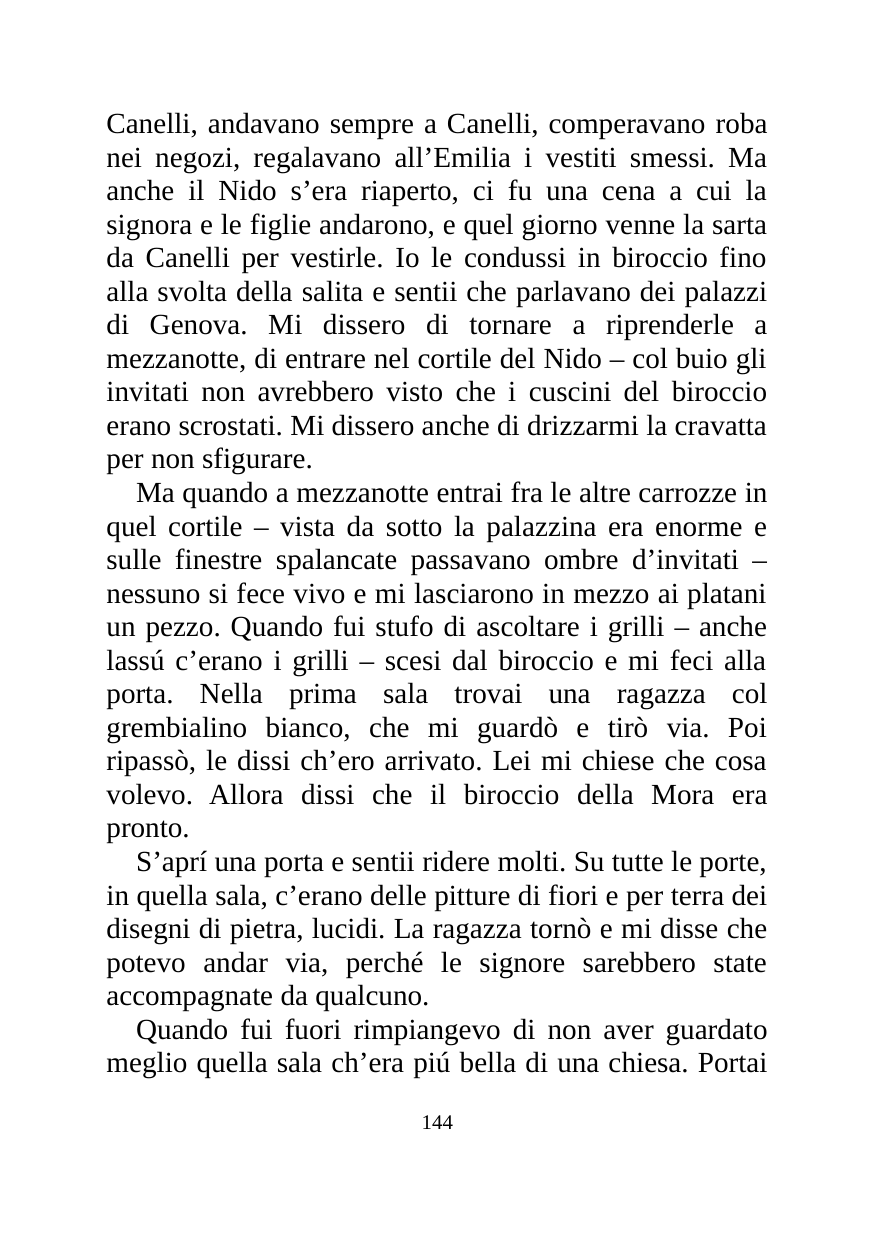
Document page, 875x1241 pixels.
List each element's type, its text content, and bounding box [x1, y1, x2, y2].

text Quando fui fuori rimpiangevo di non aver guardato meglio quella sala ch’era piú bella di una chiesa. Portai [106, 1012, 768, 1079]
text Ma quando a mezzanotte entrai fra le altre carrozze in quel cortile – vista da sotto la palazzina era enorme e sulle finestre spalancate passavano ombre d’invitati – nessuno si fece vivo e mi lasciarono in mezzo ai platani un pezzo. Quando fui stufo di ascoltare i grilli – anche lassú c’erano i grilli – scesi dal biroccio e mi feci alla porta. Nella prima sala trovai una ragazza col grembialino bianco, che mi guardò e tirò via. Poi ripassò, le dissi ch’ero arrivato. Lei mi chiese che cosa volevo. Allora dissi che il biroccio della Mora era pronto. [106, 475, 768, 844]
text Canelli, andavano sempre a Canelli, comperavano roba nei negozi, regalavano all’Emilia i vestiti smessi. Ma anche il Nido s’era riaperto, ci fu una cena a cui la signora e le figlie andarono, e quel giorno venne la sarta da Canelli per vestirle. Io le condussi in biroccio fino alla svolta della salita e sentii che parlavano dei palazzi di Genova. Mi dissero di tornare a riprenderle a mezzanotte, di entrare nel cortile del Nido – col buio gli invitati non avrebbero visto che i cuscini del biroccio erano scrostati. Mi dissero anche di drizzarmi la cravatta per non sfigurare. [106, 106, 768, 475]
text S’aprí una porta e sentii ridere molti. Su tutte le porte, in quella sala, c’erano delle pitture di fiori e per terra dei disegni di pietra, lucidi. La ragazza tornò e mi disse che potevo andar via, perché le signore sarebbero state accompagnate da qualcuno. [106, 844, 768, 1012]
